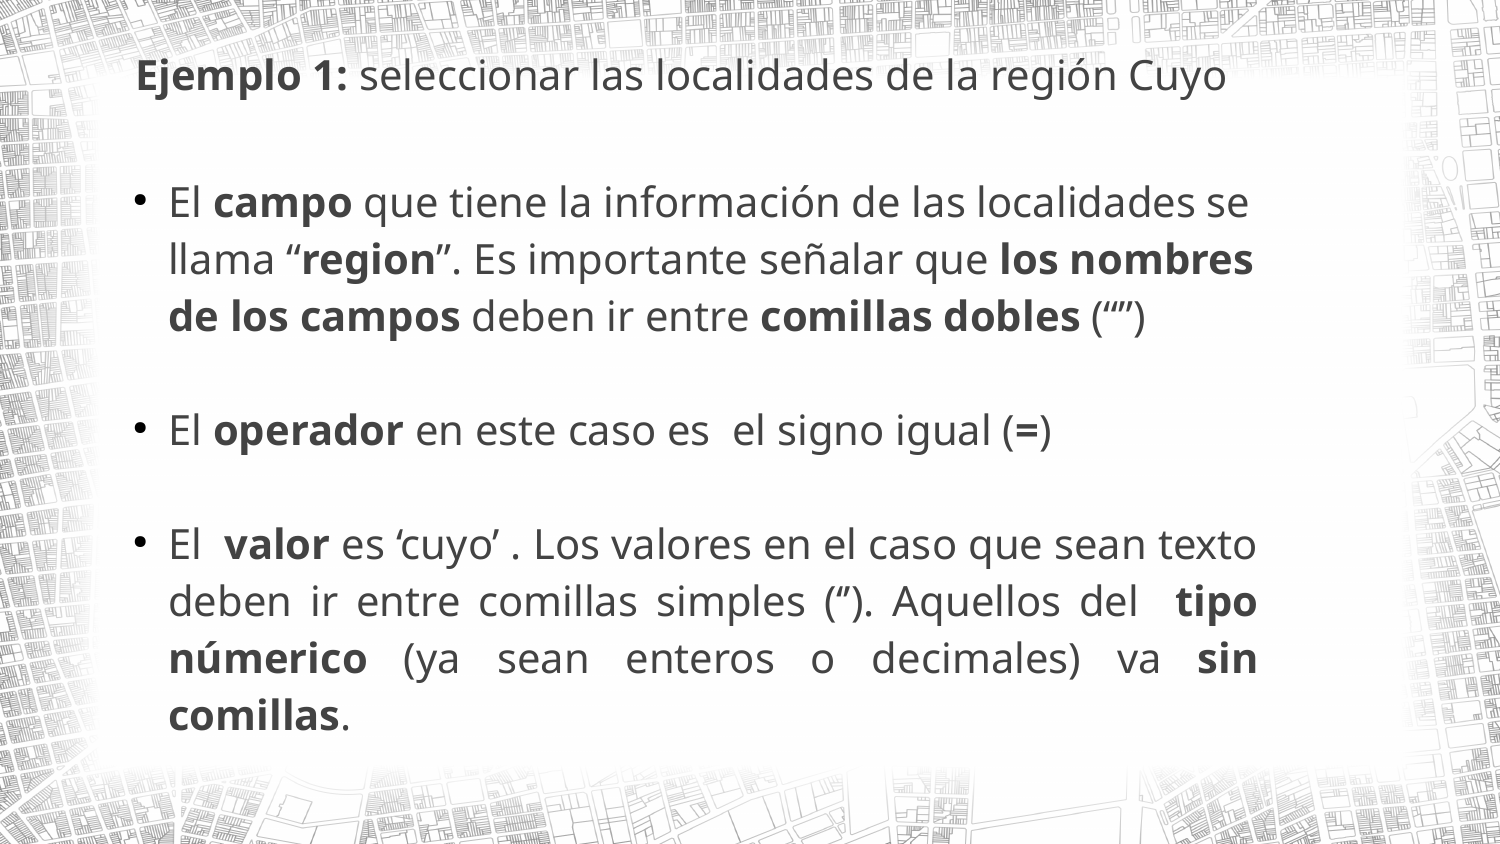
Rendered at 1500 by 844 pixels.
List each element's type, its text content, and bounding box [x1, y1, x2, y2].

picture [0, 0, 1500, 844]
text_box Ejemplo 1: seleccionar las localidades de la región Cuyo [120, 38, 1276, 154]
text_box El campo que tiene la información de las localidades se llama “region”. Es importante señalar que los nombres de los campos deben ir entre comillas dobles (“”) El operador en este caso es el signo igual (=) El valor es ‘cuyo’ . Los valores en el caso que sean texto deben ir entre comillas simples (‘’). Aquellos del tipo númerico (ya sean enteros o decimales) va sin comillas. [118, 165, 1274, 764]
